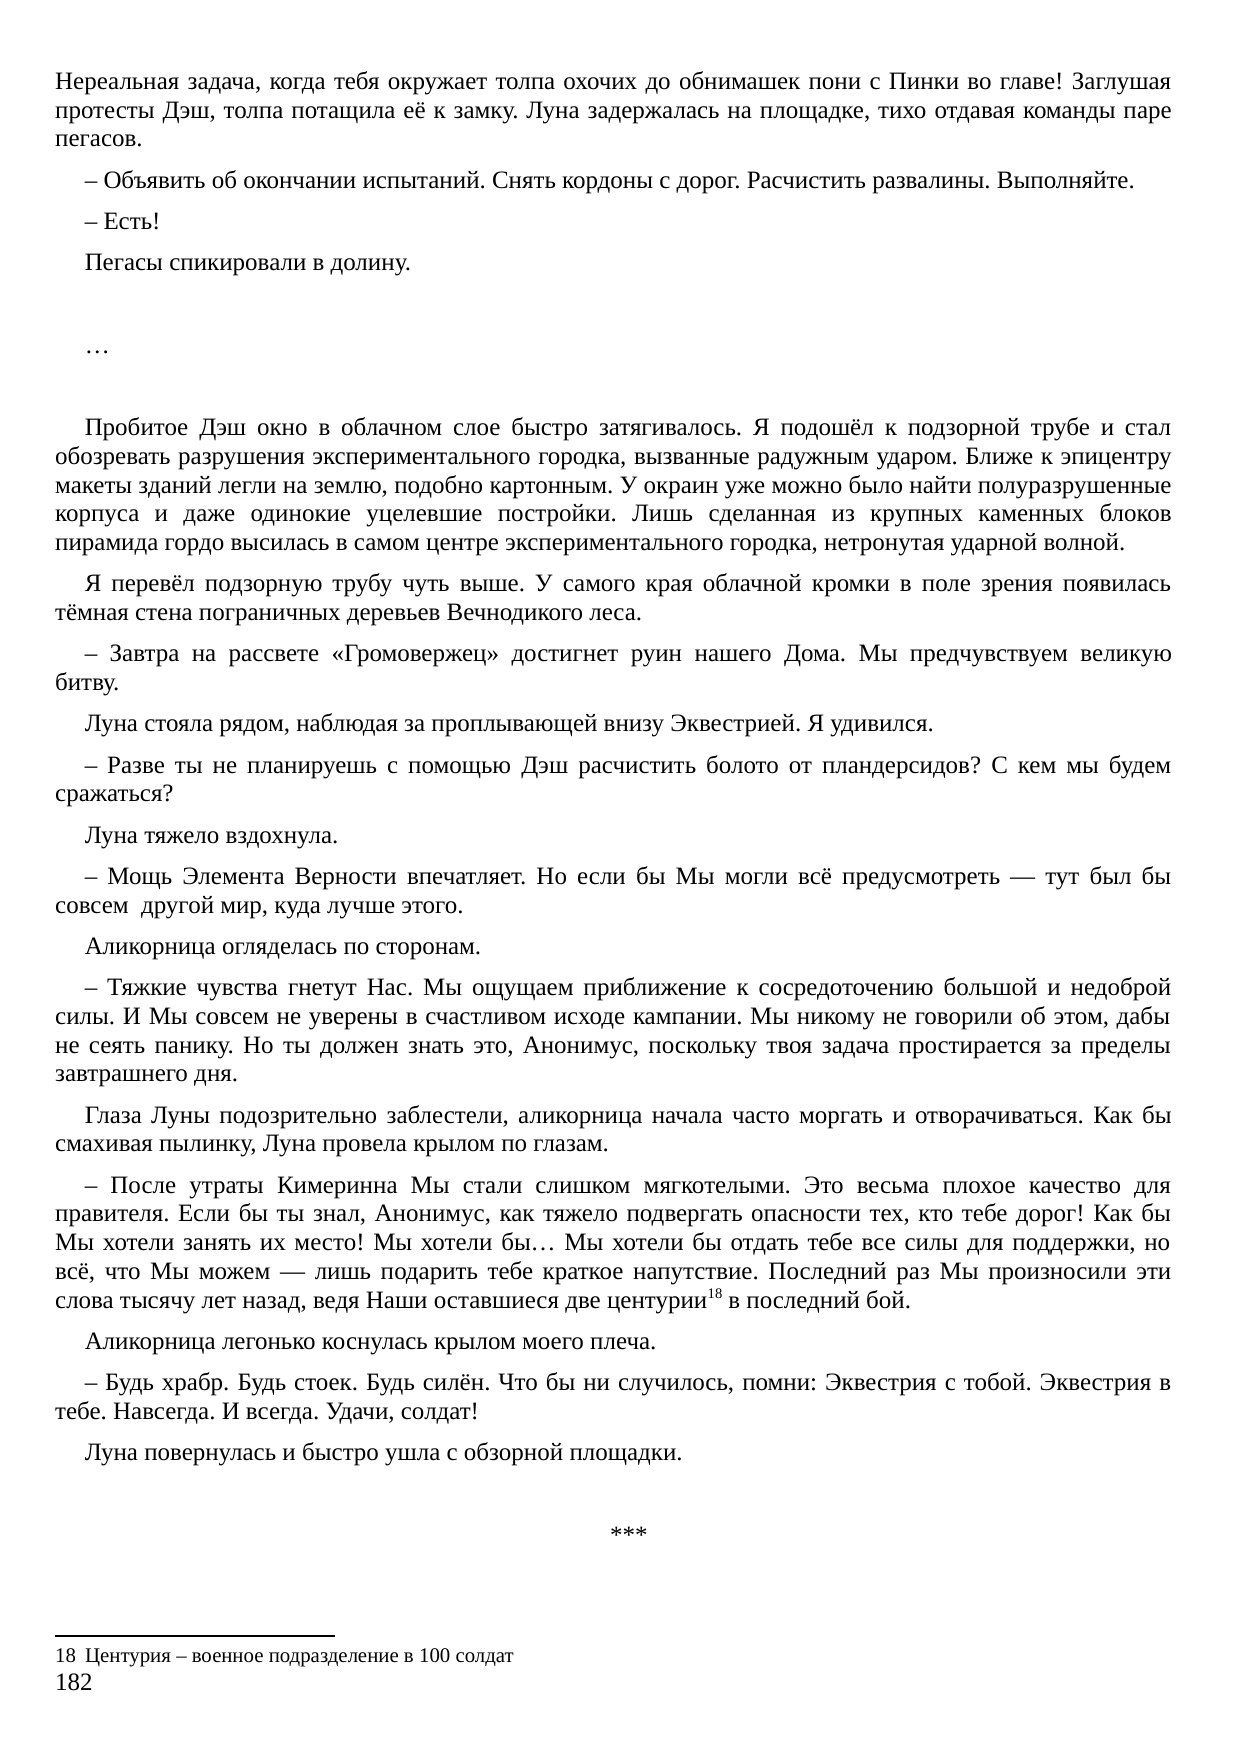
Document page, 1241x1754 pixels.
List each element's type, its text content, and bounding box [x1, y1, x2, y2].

text Нереальная задача, когда тебя окружает толпа охочих до обнимашек пони с Пинки во главе! Заглушая протесты Дэш, толпа потащила её к замку. Луна задержалась на площадке, тихо отдавая команды паре пегасов. [55, 66, 1173, 152]
text – Разве ты не планируешь с помощью Дэш расчистить болото от пландерсидов? С кем мы будем сражаться? [55, 750, 1173, 807]
text – После утраты Кимеринна Мы стали слишком мягкотелыми. Это весьма плохое качество для правителя. Если бы ты знал, Анонимус, как тяжело подвергать опасности тех, кто тебе дорог! Как бы Мы хотели занять их место! Мы хотели бы… Мы хотели бы отдать тебе все силы для поддержки, но всё, что Мы можем — лишь подарить тебе краткое напутствие. Последний раз Мы произносили эти слова тысячу лет назад, ведя Наши оставшиеся две центурии в последний бой. [55, 1170, 1173, 1313]
text Луна тяжело вздохнула. [55, 820, 1173, 848]
text Пегасы спикировали в долину. [55, 247, 1173, 276]
text – Есть! [55, 206, 1173, 235]
text – Мощь Элемента Верности впечатляет. Но если бы Мы могли всё предусмотреть — тут был бы совсем другой мир, куда лучше этого. [55, 861, 1173, 918]
text Центурия – военное подразделение в 100 солдат [55, 1642, 1173, 1667]
text … [55, 330, 1173, 358]
text Луна повернулась и быстро ушла с обзорной площадки. [55, 1437, 1173, 1466]
text – Завтра на рассвете «Громовержец» достигнет руин нашего Дома. Мы предчувствуем великую битву. [55, 638, 1173, 696]
text Пробитое Дэш окно в облачном слое быстро затягивалось. Я подошёл к подзорной трубе и стал обозревать разрушения экспериментального городка, вызванные радужным ударом. Ближе к эпицентру макеты зданий легли на землю, подобно картонным. У окраин уже можно было найти полуразрушенные корпуса и даже одинокие уцелевшие постройки. Лишь сделанная из крупных каменных блоков пирамида гордо высилась в самом центре экспериментального городка, нетронутая ударной волной. [55, 412, 1173, 556]
text – Объявить об окончании испытаний. Снять кордоны с дорог. Расчистить развалины. Выполняйте. [55, 165, 1173, 193]
text Луна стояла рядом, наблюдая за проплывающей внизу Эквестрией. Я удивился. [55, 708, 1173, 737]
text *** [55, 1520, 1173, 1548]
text – Тяжкие чувства гнетут Нас. Мы ощущаем приближение к сосредоточению большой и недоброй силы. И Мы совсем не уверены в счастливом исходе кампании. Мы никому не говорили об этом, дабы не сеять панику. Но ты должен знать это, Анонимус, поскольку твоя задача простирается за пределы завтрашнего дня. [55, 972, 1173, 1087]
text Аликорница легонько коснулась крылом моего плеча. [55, 1326, 1173, 1355]
text Глаза Луны подозрительно заблестели, аликорница начала часто моргать и отворачиваться. Как бы смахивая пылинку, Луна провела крылом по глазам. [55, 1100, 1173, 1157]
text Я перевёл подзорную трубу чуть выше. У самого края облачной кромки в поле зрения появилась тёмная стена пограничных деревьев Вечнодикого леса. [55, 568, 1173, 626]
text Аликорница огляделась по сторонам. [55, 931, 1173, 960]
text – Будь храбр. Будь стоек. Будь силён. Что бы ни случилось, помни: Эквестрия с тобой. Эквестрия в тебе. Навсегда. И всегда. Удачи, солдат! [55, 1367, 1173, 1425]
